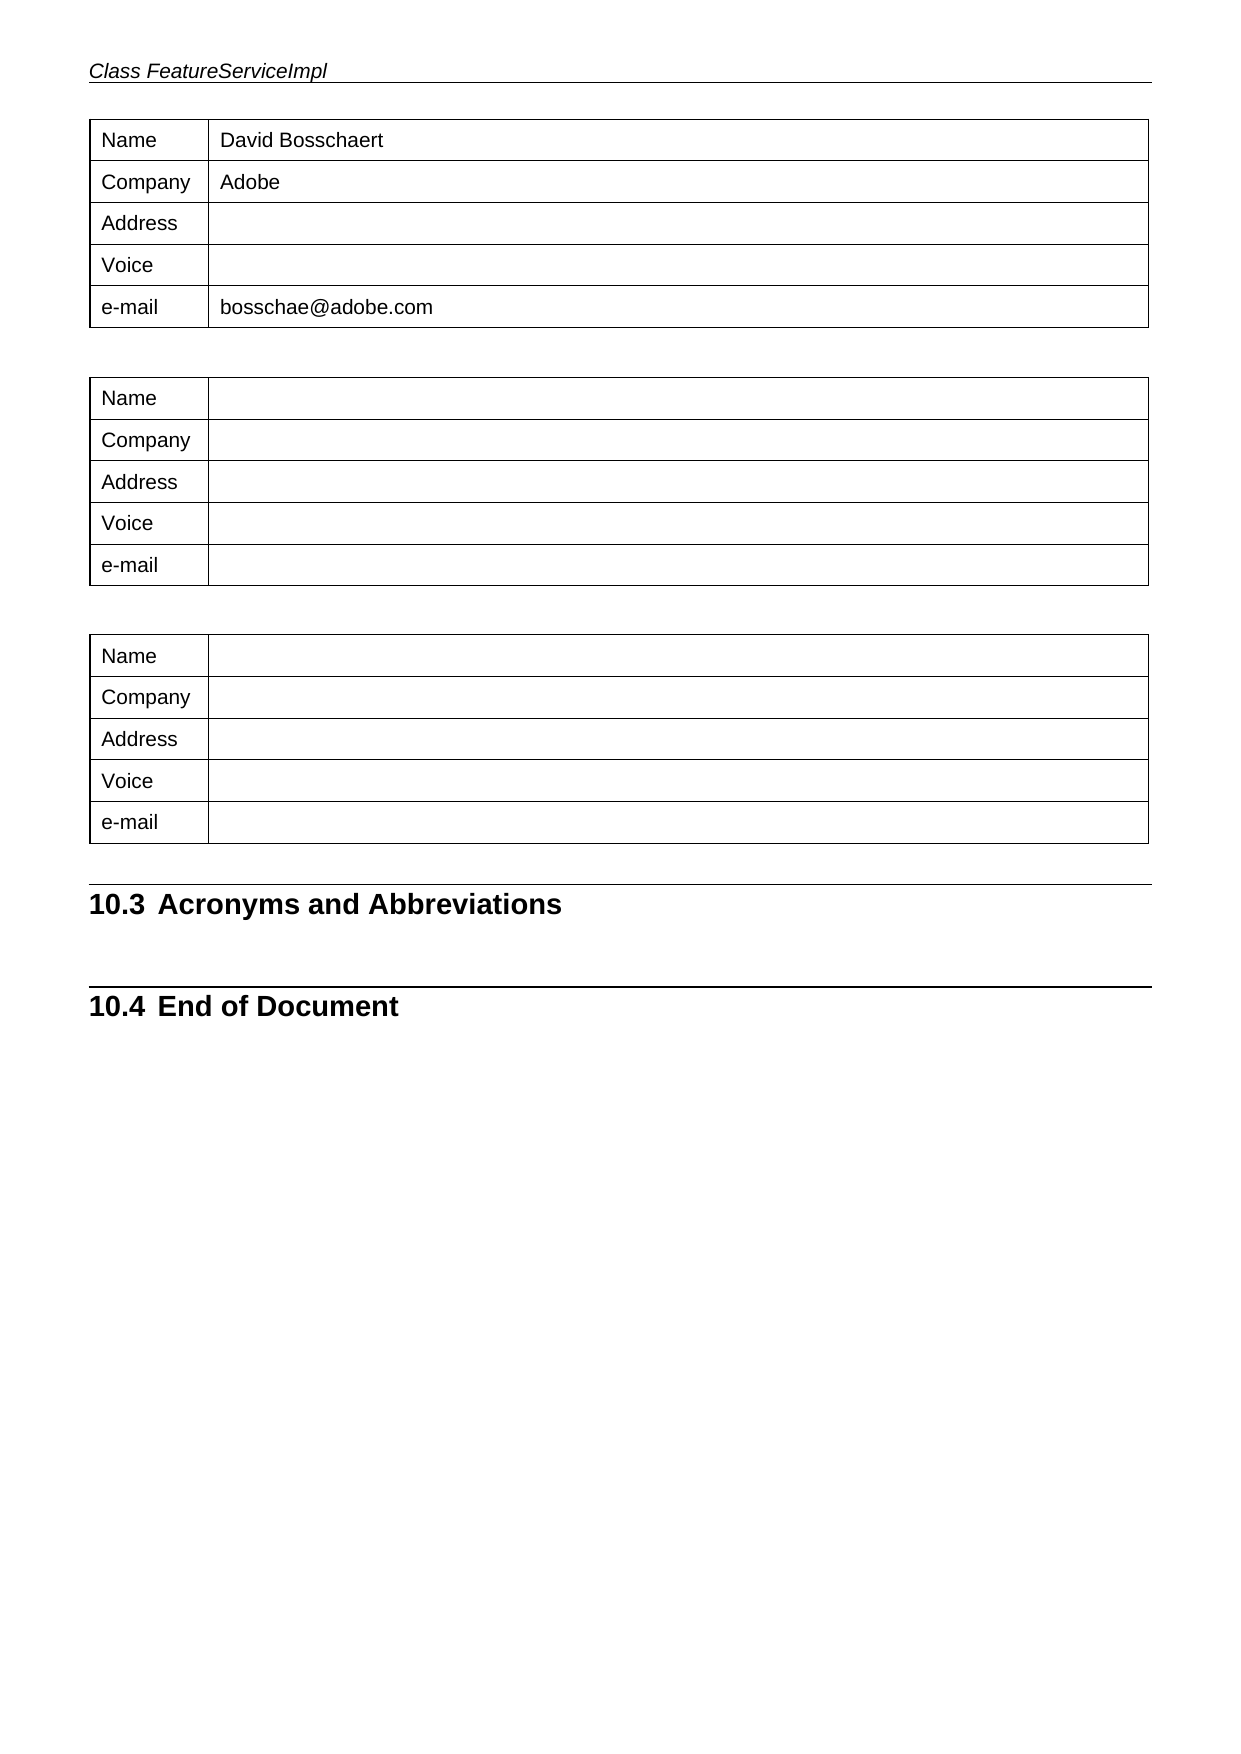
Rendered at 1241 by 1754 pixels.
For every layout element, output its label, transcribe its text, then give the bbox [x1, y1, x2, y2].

table_cell Company [91, 677, 208, 717]
table_cell Address [91, 461, 208, 502]
table_cell [209, 760, 1148, 801]
table_cell [209, 677, 1148, 717]
table_cell Voice [91, 760, 208, 801]
table_cell [209, 719, 1148, 759]
table_header David Bosschaert [209, 120, 1148, 160]
table_cell Adobe [209, 161, 1148, 202]
table_cell bosschae@adobe.com [209, 286, 1148, 327]
table_cell e-mail [91, 286, 208, 327]
table_header Name [91, 635, 208, 676]
table_cell [209, 203, 1148, 243]
table_cell [209, 245, 1148, 285]
subtitle Acronyms and Abbreviations [88, 885, 1152, 921]
table_cell e-mail [91, 802, 208, 842]
table_header Name [91, 120, 208, 160]
subtitle End of Document [88, 987, 1152, 1023]
table_cell Voice [91, 503, 208, 543]
table_cell [209, 461, 1148, 502]
table_cell Address [91, 719, 208, 759]
table_header Name [91, 378, 208, 418]
table_header [209, 378, 1148, 418]
table_cell Address [91, 203, 208, 243]
table_cell [209, 420, 1148, 460]
table_cell [209, 503, 1148, 543]
table_cell [209, 545, 1148, 585]
table_cell Voice [91, 245, 208, 285]
table_header [209, 635, 1148, 676]
table_cell Company [91, 161, 208, 202]
table_cell Company [91, 420, 208, 460]
table_cell e-mail [91, 545, 208, 585]
table_cell [209, 802, 1148, 842]
